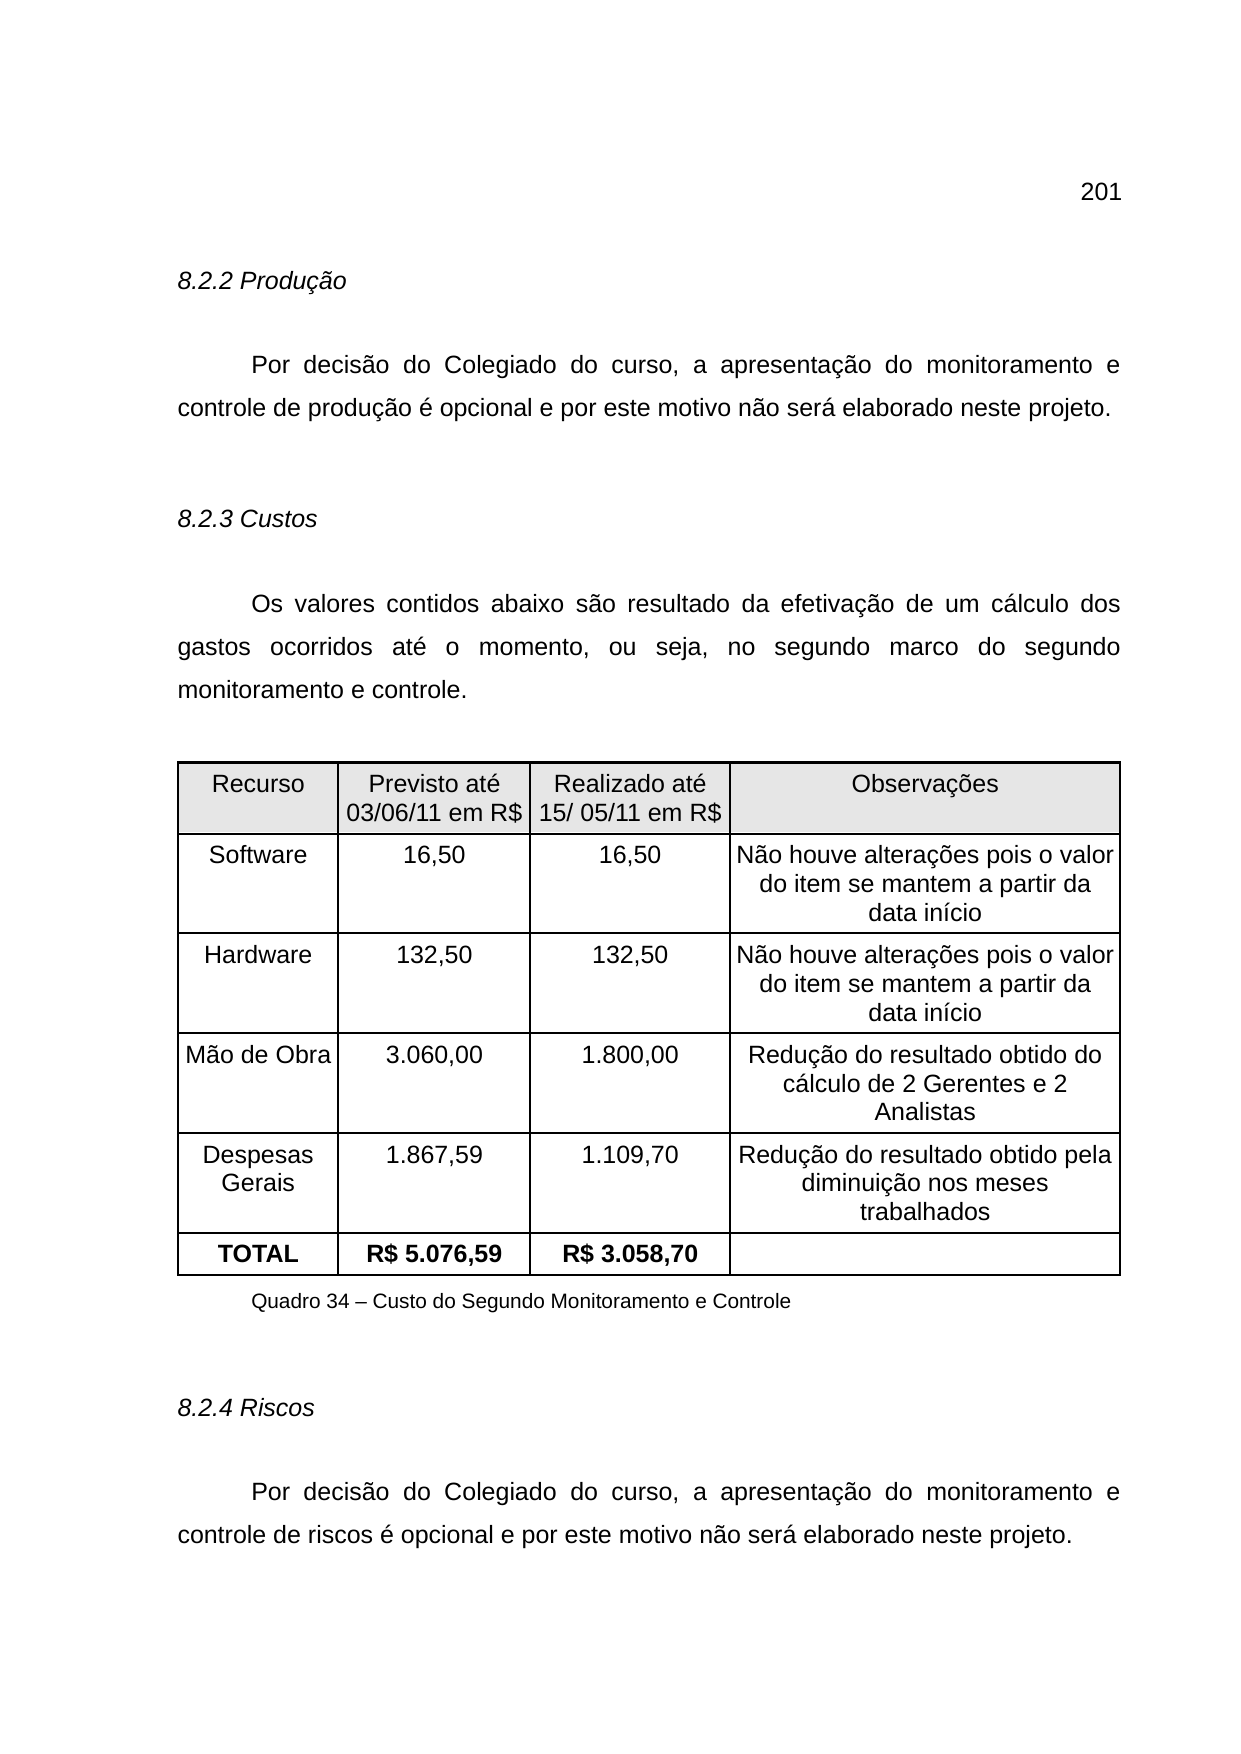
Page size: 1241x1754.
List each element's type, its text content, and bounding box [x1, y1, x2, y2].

table_cell Mão de Obra [179, 1034, 337, 1132]
table_cell 132,50 [339, 934, 529, 1032]
text Por decisão do Colegiado do curso, a apresentação do monitoramento e controle de produção é opcional e por este motivo não será elaborado neste projeto. [177, 350, 1122, 422]
table_header Previsto até 03/06/11 em R$ [339, 764, 529, 832]
subtitle 8.2.3 Custos [177, 504, 1122, 533]
table_cell [731, 1234, 1119, 1274]
table_cell Hardware [179, 934, 337, 1032]
text Quadro 34 – Custo do Segundo Monitoramento e Controle [177, 1288, 1122, 1312]
table_header Realizado até 15/ 05/11 em R$ [531, 764, 729, 832]
table_cell Redução do resultado obtido do cálculo de 2 Gerentes e 2 Analistas [731, 1034, 1119, 1132]
table_cell Não houve alterações pois o valor do item se mantem a partir da data início [731, 835, 1119, 932]
table_cell Redução do resultado obtido pela diminuição nos meses trabalhados [731, 1134, 1119, 1232]
text Por decisão do Colegiado do curso, a apresentação do monitoramento e controle de riscos é opcional e por este motivo não será elaborado neste projeto. [177, 1477, 1122, 1549]
table_cell 132,50 [531, 934, 729, 1032]
table_cell Despesas Gerais [179, 1134, 337, 1232]
table_cell 1.800,00 [531, 1034, 729, 1132]
table_header Recurso [179, 764, 337, 832]
table_cell 1.109,70 [531, 1134, 729, 1232]
table_header Observações [731, 764, 1119, 832]
table_cell R$ 5.076,59 [339, 1234, 529, 1274]
text Os valores contidos abaixo são resultado da efetivação de um cálculo dos gastos ocorridos até o momento, ou seja, no segundo marco do segundo monitoramento e controle. [177, 589, 1122, 704]
table_cell Não houve alterações pois o valor do item se mantem a partir da data início [731, 934, 1119, 1032]
table_cell Software [179, 835, 337, 932]
table_cell 1.867,59 [339, 1134, 529, 1232]
subtitle 8.2.4 Riscos [177, 1393, 1122, 1422]
table_cell 3.060,00 [339, 1034, 529, 1132]
table_cell R$ 3.058,70 [531, 1234, 729, 1274]
table_cell TOTAL [179, 1234, 337, 1274]
table_cell 16,50 [339, 835, 529, 932]
table_cell 16,50 [531, 835, 729, 932]
subtitle 8.2.2 Produção [177, 266, 1122, 294]
